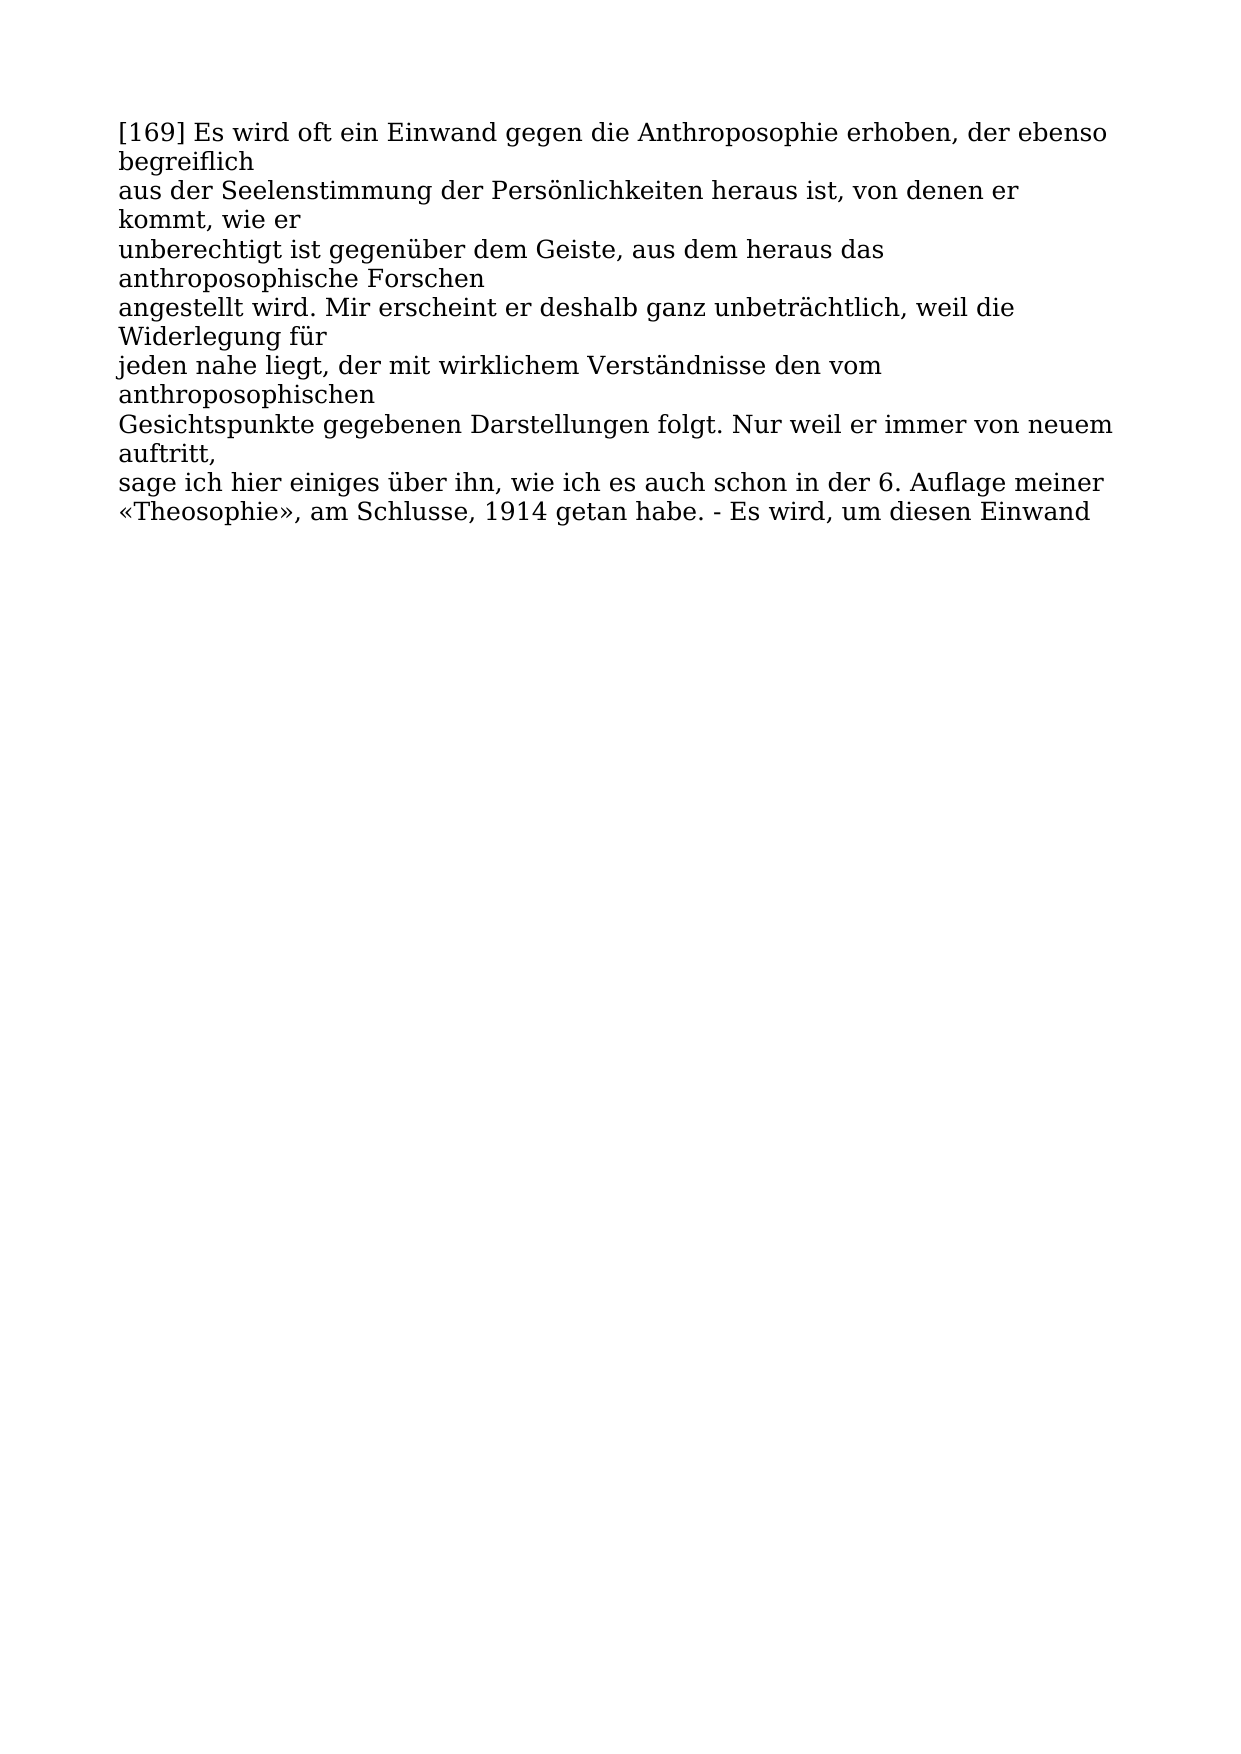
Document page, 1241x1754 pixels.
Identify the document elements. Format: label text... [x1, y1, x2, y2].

text Gesichtspunkte gegebenen Darstellungen folgt. Nur weil er immer von neuem auftritt, [118, 410, 1122, 468]
text [169] Es wird oft ein Einwand gegen die Anthroposophie erhoben, der ebenso begreiflich [118, 118, 1122, 176]
text «Theosophie», am Schlusse, 1914 getan habe. - Es wird, um diesen Einwand [118, 497, 1122, 526]
text sage ich hier einiges über ihn, wie ich es auch schon in der 6. Auflage meiner [118, 468, 1122, 497]
text angestellt wird. Mir erscheint er deshalb ganz unbeträchtlich, weil die Widerlegung für [118, 293, 1122, 351]
text unberechtigt ist gegenüber dem Geiste, aus dem heraus das anthroposophische Forschen [118, 235, 1122, 293]
text aus der Seelenstimmung der Persönlichkeiten heraus ist, von denen er kommt, wie er [118, 176, 1122, 235]
text jeden nahe liegt, der mit wirklichem Verständnisse den vom anthroposophischen [118, 351, 1122, 410]
